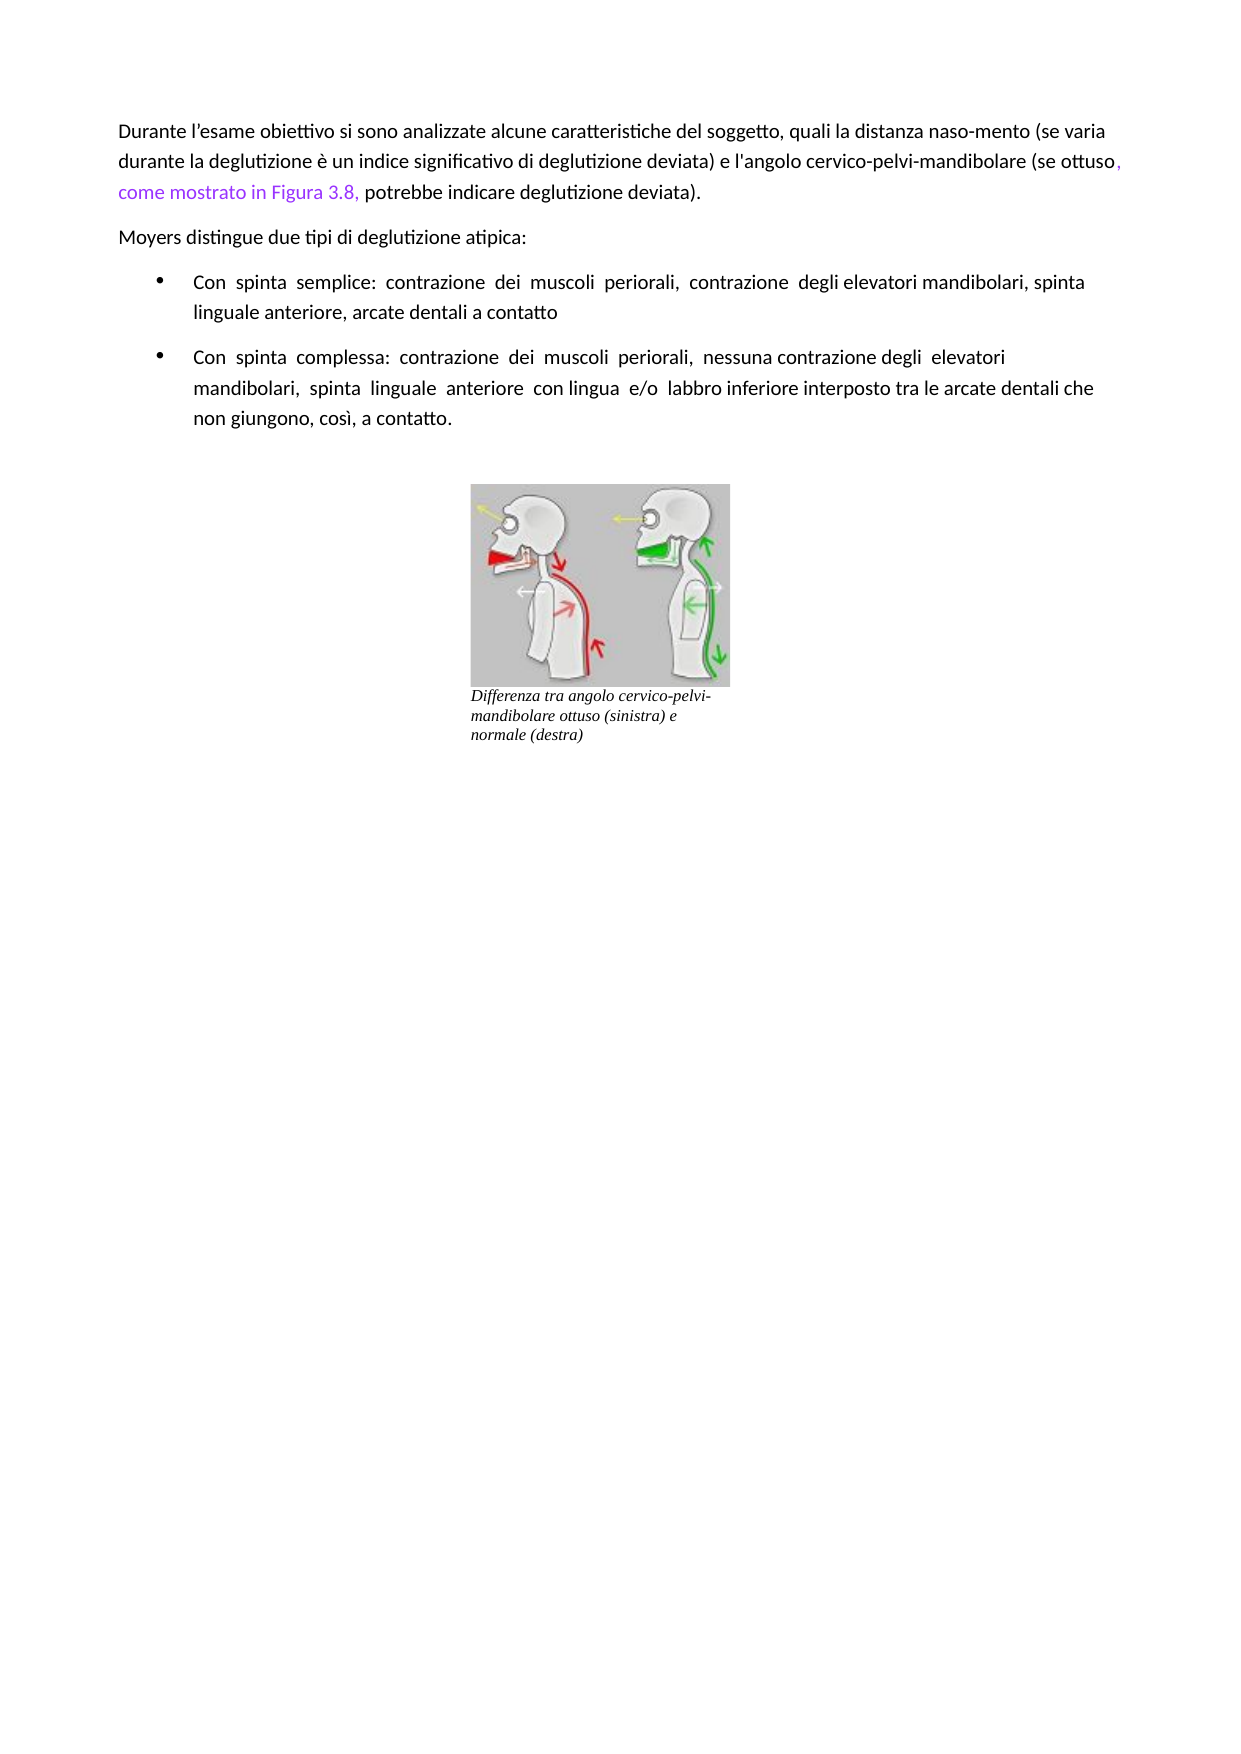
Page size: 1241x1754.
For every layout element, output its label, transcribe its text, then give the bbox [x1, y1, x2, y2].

list Con spinta semplice: contrazione dei muscoli periorali, contrazione degli elevatori mandibolari, spinta linguale anteriore, arcate dentali a contatto [156, 269, 1122, 325]
picture [470, 484, 730, 687]
list Con spinta complessa: contrazione dei muscoli periorali, nessuna contrazione degli elevatori mandibolari, spinta linguale anteriore con lingua e/o labbro inferiore interposto tra le arcate dentali che non giungono, così, a contatto. [156, 344, 1122, 431]
text Differenza tra angolo cervico-pelvi-mandibolare ottuso (sinistra) e normale (destra) [471, 687, 730, 744]
text Durante l’esame obiettivo si sono analizzate alcune caratteristiche del soggetto, quali la distanza naso-mento (se varia durante la deglutizione è un indice significativo di deglutizione deviata) e l'angolo cervico-pelvi-mandibolare (se ottuso, come mostrato in Figura 3.8, potrebbe indicare deglutizione deviata). [118, 118, 1122, 204]
text Moyers distingue due tipi di deglutizione atipica: [118, 224, 1122, 249]
